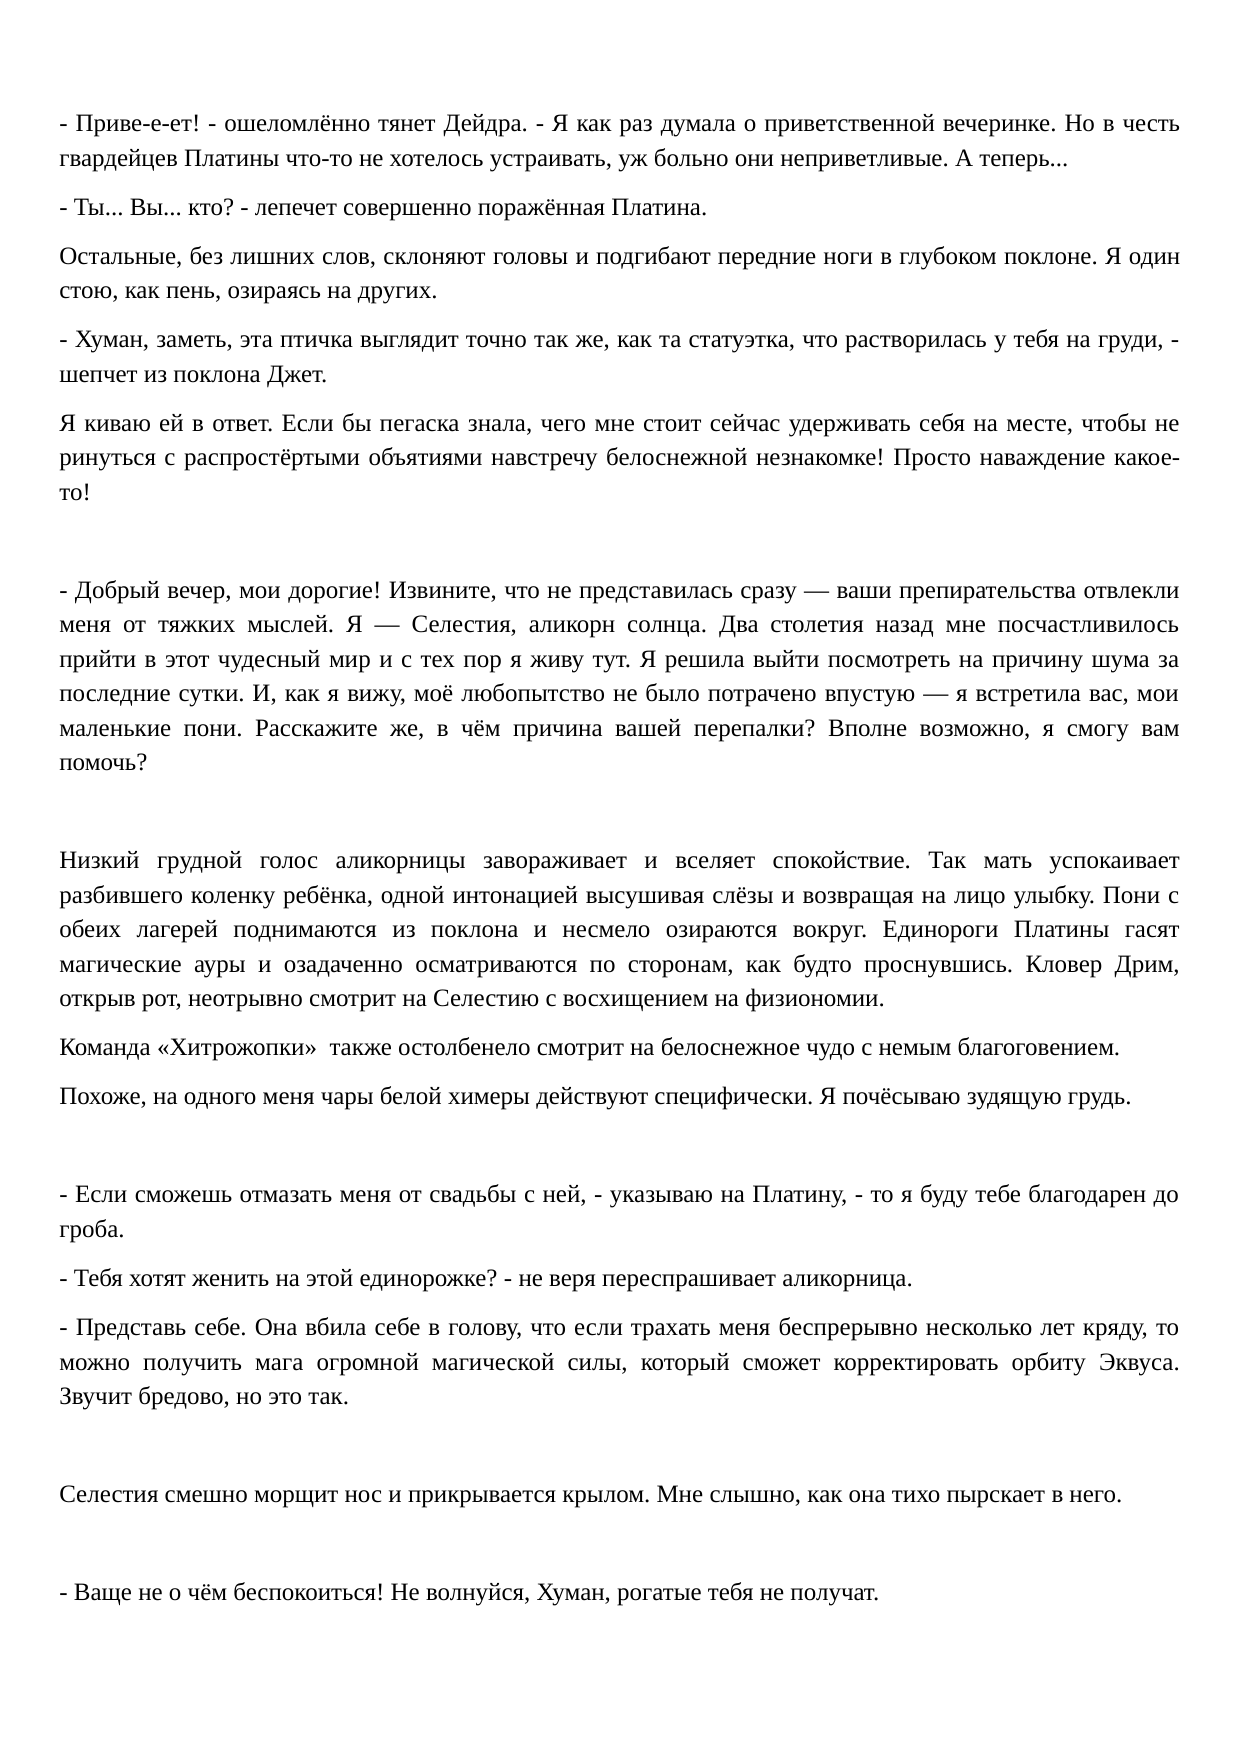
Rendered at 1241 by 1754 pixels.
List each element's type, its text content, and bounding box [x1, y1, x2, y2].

text Остальные, без лишних слов, склоняют головы и подгибают передние ноги в глубоком поклоне. Я один стою, как пень, озираясь на других. [59, 241, 1181, 304]
text - Тебя хотят женить на этой единорожке? - не веря переспрашивает аликорница. [59, 1263, 1181, 1292]
text - Хуман, заметь, эта птичка выглядит точно так же, как та статуэтка, что растворилась у тебя на груди, - шепчет из поклона Джет. [59, 324, 1181, 387]
text - Представь себе. Она вбила себе в голову, что если трахать меня беспрерывно несколько лет кряду, то можно получить мага огромной магической силы, который сможет корректировать орбиту Эквуса. Звучит бредово, но это так. [59, 1312, 1181, 1410]
text - Ваще не о чём беспокоиться! Не волнуйся, Хуман, рогатые тебя не получат. [59, 1577, 1181, 1606]
text - Если сможешь отмазать меня от свадьбы с ней, - указываю на Платину, - то я буду тебе благодарен до гроба. [59, 1179, 1181, 1243]
text - Ты... Вы... кто? - лепечет совершенно поражённая Платина. [59, 192, 1181, 220]
text - Приве-е-ет! - ошеломлённо тянет Дейдра. - Я как раз думала о приветственной вечеринке. Но в честь гвардейцев Платины что-то не хотелось устраивать, уж больно они неприветливые. А теперь... [59, 108, 1181, 171]
text Похоже, на одного меня чары белой химеры действуют специфически. Я почёсываю зудящую грудь. [59, 1081, 1181, 1110]
text Селестия смешно морщит нос и прикрывается крылом. Мне слышно, как она тихо пырскает в него. [59, 1479, 1181, 1508]
text Низкий грудной голос аликорницы завораживает и вселяет спокойствие. Так мать успокаивает разбившего коленку ребёнка, одной интонацией высушивая слёзы и возвращая на лицо улыбку. Пони с обеих лагерей поднимаются из поклона и несмело озираются вокруг. Единороги Платины гасят магические ауры и озадаченно осматриваются по сторонам, как будто проснувшись. Кловер Дрим, открыв рот, неотрывно смотрит на Селестию с восхищением на физиономии. [59, 845, 1181, 1012]
text Я киваю ей в ответ. Если бы пегаска знала, чего мне стоит сейчас удерживать себя на месте, чтобы не ринуться с распростёртыми объятиями навстречу белоснежной незнакомке! Просто наваждение какое-то! [59, 408, 1181, 506]
text Команда «Хитрожопки» также остолбенело смотрит на белоснежное чудо с немым благоговением. [59, 1032, 1181, 1061]
text - Добрый вечер, мои дорогие! Извините, что не представилась сразу — ваши препирательства отвлекли меня от тяжких мыслей. Я — Селестия, аликорн солнца. Два столетия назад мне посчастливилось прийти в этот чудесный мир и с тех пор я живу тут. Я решила выйти посмотреть на причину шума за последние сутки. И, как я вижу, моё любопытство не было потрачено впустую — я встретила вас, мои маленькие пони. Расскажите же, в чём причина вашей перепалки? Вполне возможно, я смогу вам помочь? [59, 575, 1181, 776]
